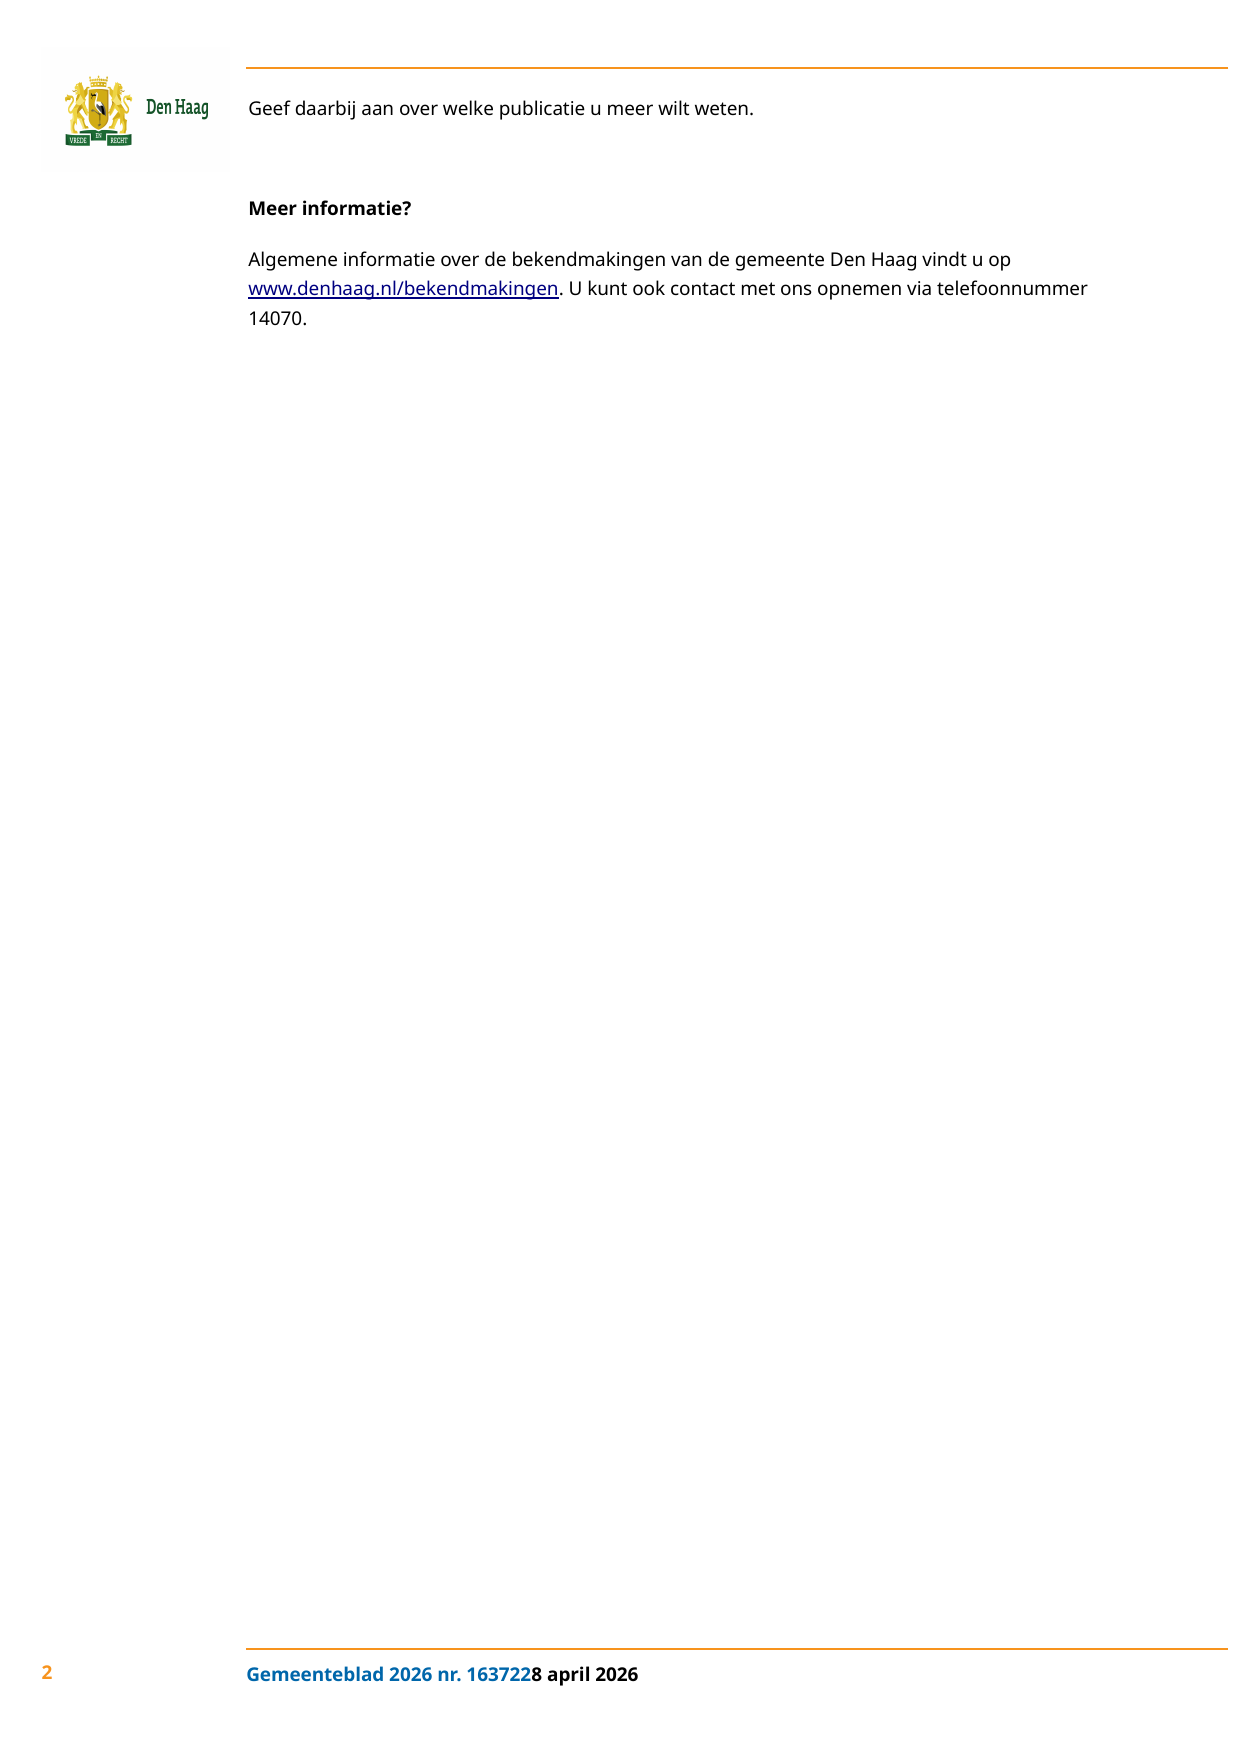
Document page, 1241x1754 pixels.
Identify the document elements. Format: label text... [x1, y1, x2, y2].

text Meer informatie? [248, 196, 1152, 221]
text Algemene informatie over de bekendmakingen van de gemeente Den Haag vindt u op www.denhaag.nl/bekendmakingen. U kunt ook contact met ons opnemen via telefoonnummer 14070. [248, 246, 1152, 331]
picture [41, 47, 231, 172]
text Geef daarbij aan over welke publicatie u meer wilt weten. [248, 95, 1152, 121]
